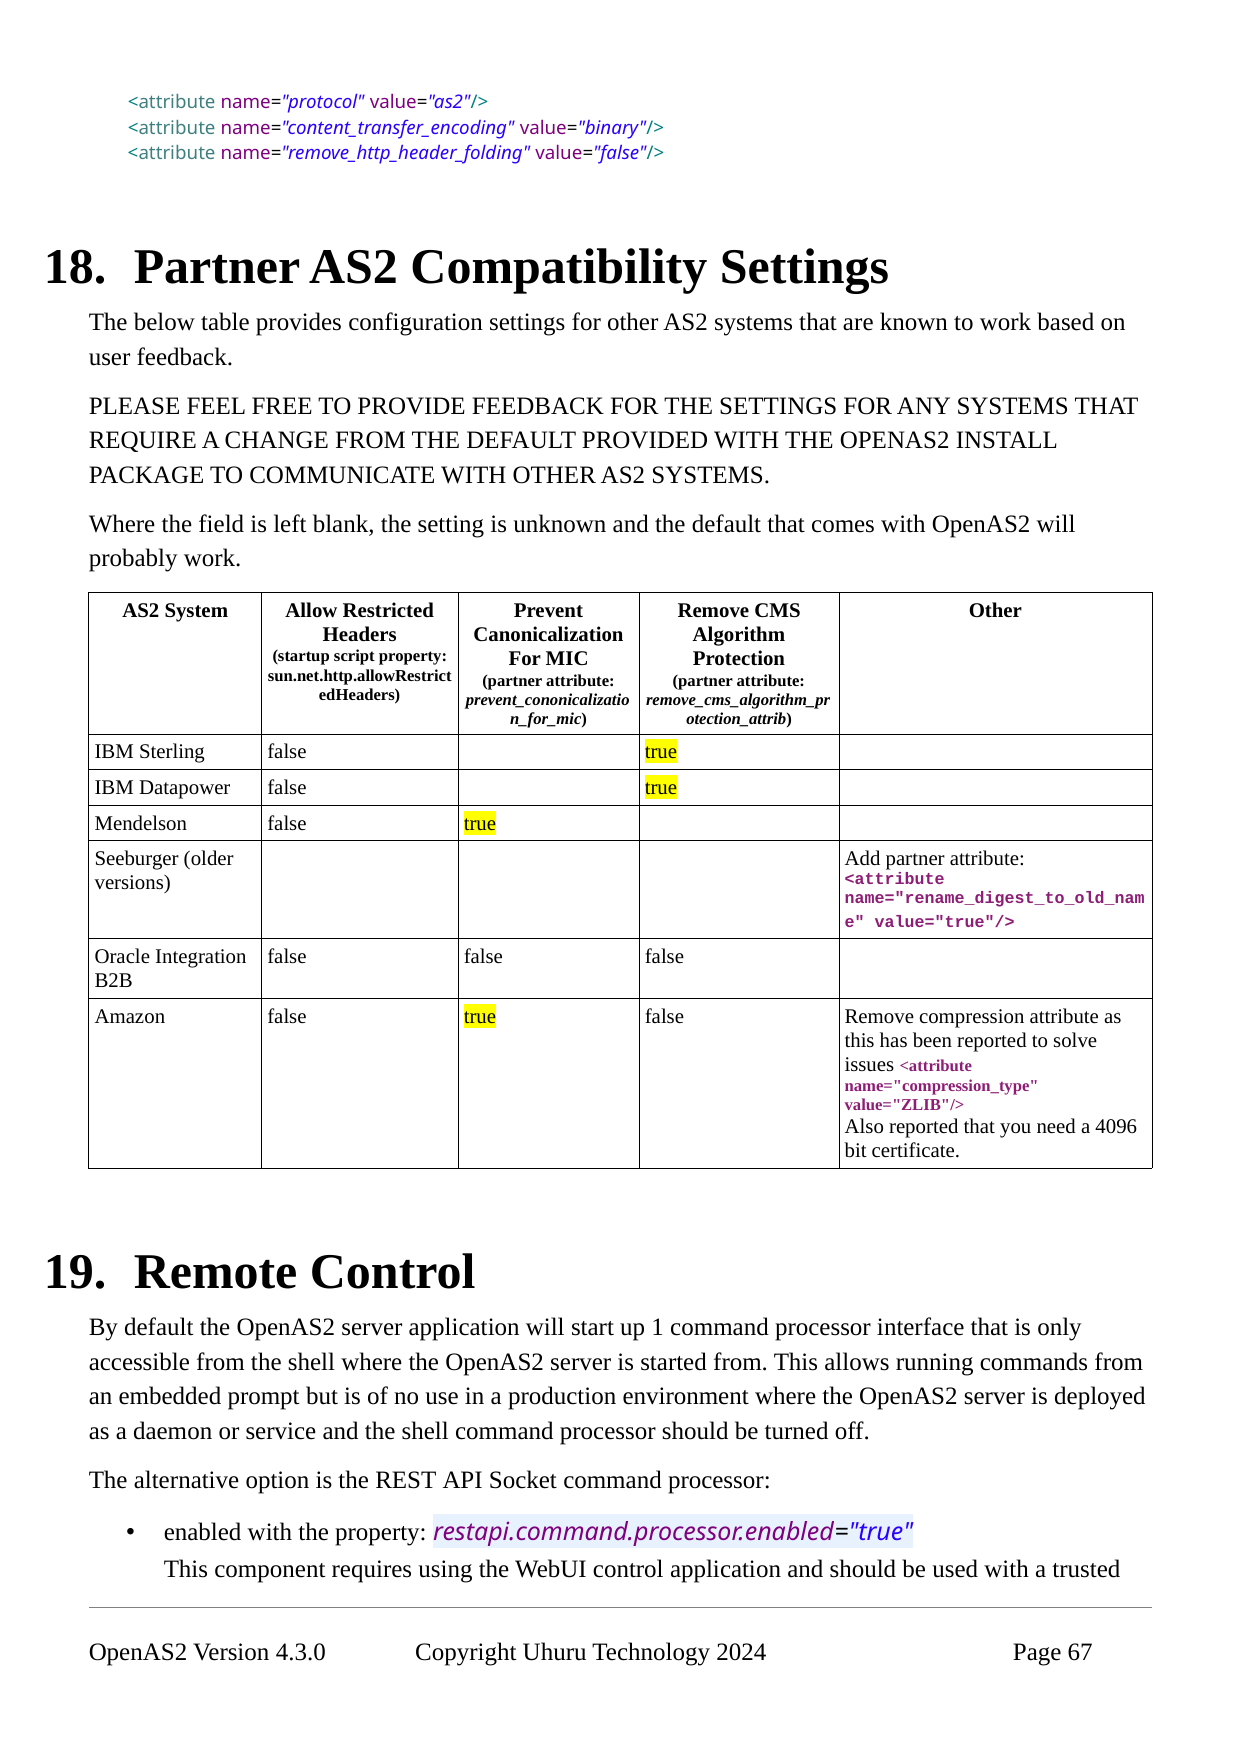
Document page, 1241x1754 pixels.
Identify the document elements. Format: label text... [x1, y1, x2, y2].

text <attribute name="content_transfer_encoding" value="binary"/> [88, 114, 1152, 139]
table_header Allow Restricted Headers (startup script property: sun.net.http.allowRestrictedHeaders) [262, 593, 458, 733]
table_cell [840, 735, 1152, 769]
table_cell false [262, 735, 458, 769]
text The alternative option is the REST API Socket command processor: [88, 1465, 1152, 1493]
table_cell [640, 841, 839, 938]
table_cell Remove compression attribute as this has been reported to solve issues <attribute name="compression_type" value="ZLIB"/> Also reported that you need a 4096 bit certificate. [840, 999, 1152, 1168]
table_header AS2 System [89, 593, 261, 733]
table_cell IBM Datapower [89, 770, 261, 805]
table_cell true [640, 770, 839, 805]
table_cell [640, 806, 839, 840]
table_cell false [262, 770, 458, 805]
table_cell IBM Sterling [89, 735, 261, 769]
list enabled with the property: restapi.command.processor.enabled="true" This component requires using the WebUI control application and should be used with a trusted [126, 1514, 1152, 1582]
table_cell true [640, 735, 839, 769]
table_cell [459, 841, 639, 938]
table_cell true [459, 999, 639, 1168]
table_cell true [459, 806, 639, 840]
table_cell Mendelson [89, 806, 261, 840]
table_cell Seeburger (older versions) [89, 841, 261, 938]
subtitle Partner AS2 Compatibility Settings [44, 237, 1152, 295]
text <attribute name="protocol" value="as2"/> [88, 88, 1152, 114]
text Where the field is left blank, the setting is unknown and the default that comes with OpenAS2 will probably work. [88, 509, 1152, 572]
text The below table provides configuration settings for other AS2 systems that are known to work based on user feedback. [88, 307, 1152, 370]
table_cell false [262, 999, 458, 1168]
table_cell false [262, 939, 458, 998]
table_header Prevent Canonicalization For MIC (partner attribute: prevent_cononicalization_for_mic) [459, 593, 639, 733]
table_cell Add partner attribute: <attribute name="rename_digest_to_old_name" value="true"/> [840, 841, 1152, 938]
table_cell [840, 770, 1152, 805]
text <attribute name="remove_http_header_folding" value="false"/> [88, 139, 1152, 165]
table_cell false [262, 806, 458, 840]
table_cell [840, 939, 1152, 998]
table_cell false [640, 999, 839, 1168]
table_cell [459, 770, 639, 805]
text PLEASE FEEL FREE TO PROVIDE FEEDBACK FOR THE SETTINGS FOR ANY SYSTEMS THAT REQUIRE A CHANGE FROM THE DEFAULT PROVIDED WITH THE OPENAS2 INSTALL PACKAGE TO COMMUNICATE WITH OTHER AS2 SYSTEMS. [88, 391, 1152, 488]
table_header Remove CMS Algorithm Protection (partner attribute: remove_cms_algorithm_protection_attrib) [640, 593, 839, 733]
text By default the OpenAS2 server application will start up 1 command processor interface that is only accessible from the shell where the OpenAS2 server is started from. This allows running commands from an embedded prompt but is of no use in a production environment where the OpenAS2 server is deployed as a daemon or service and the shell command processor should be turned off. [88, 1312, 1152, 1444]
table_cell [840, 806, 1152, 840]
table_cell false [640, 939, 839, 998]
table_cell false [459, 939, 639, 998]
subtitle Remote Control [44, 1242, 1152, 1300]
table_header Other [840, 593, 1152, 733]
table_cell Oracle Integration B2B [89, 939, 261, 998]
table_cell [459, 735, 639, 769]
table_cell [262, 841, 458, 938]
table_cell Amazon [89, 999, 261, 1168]
